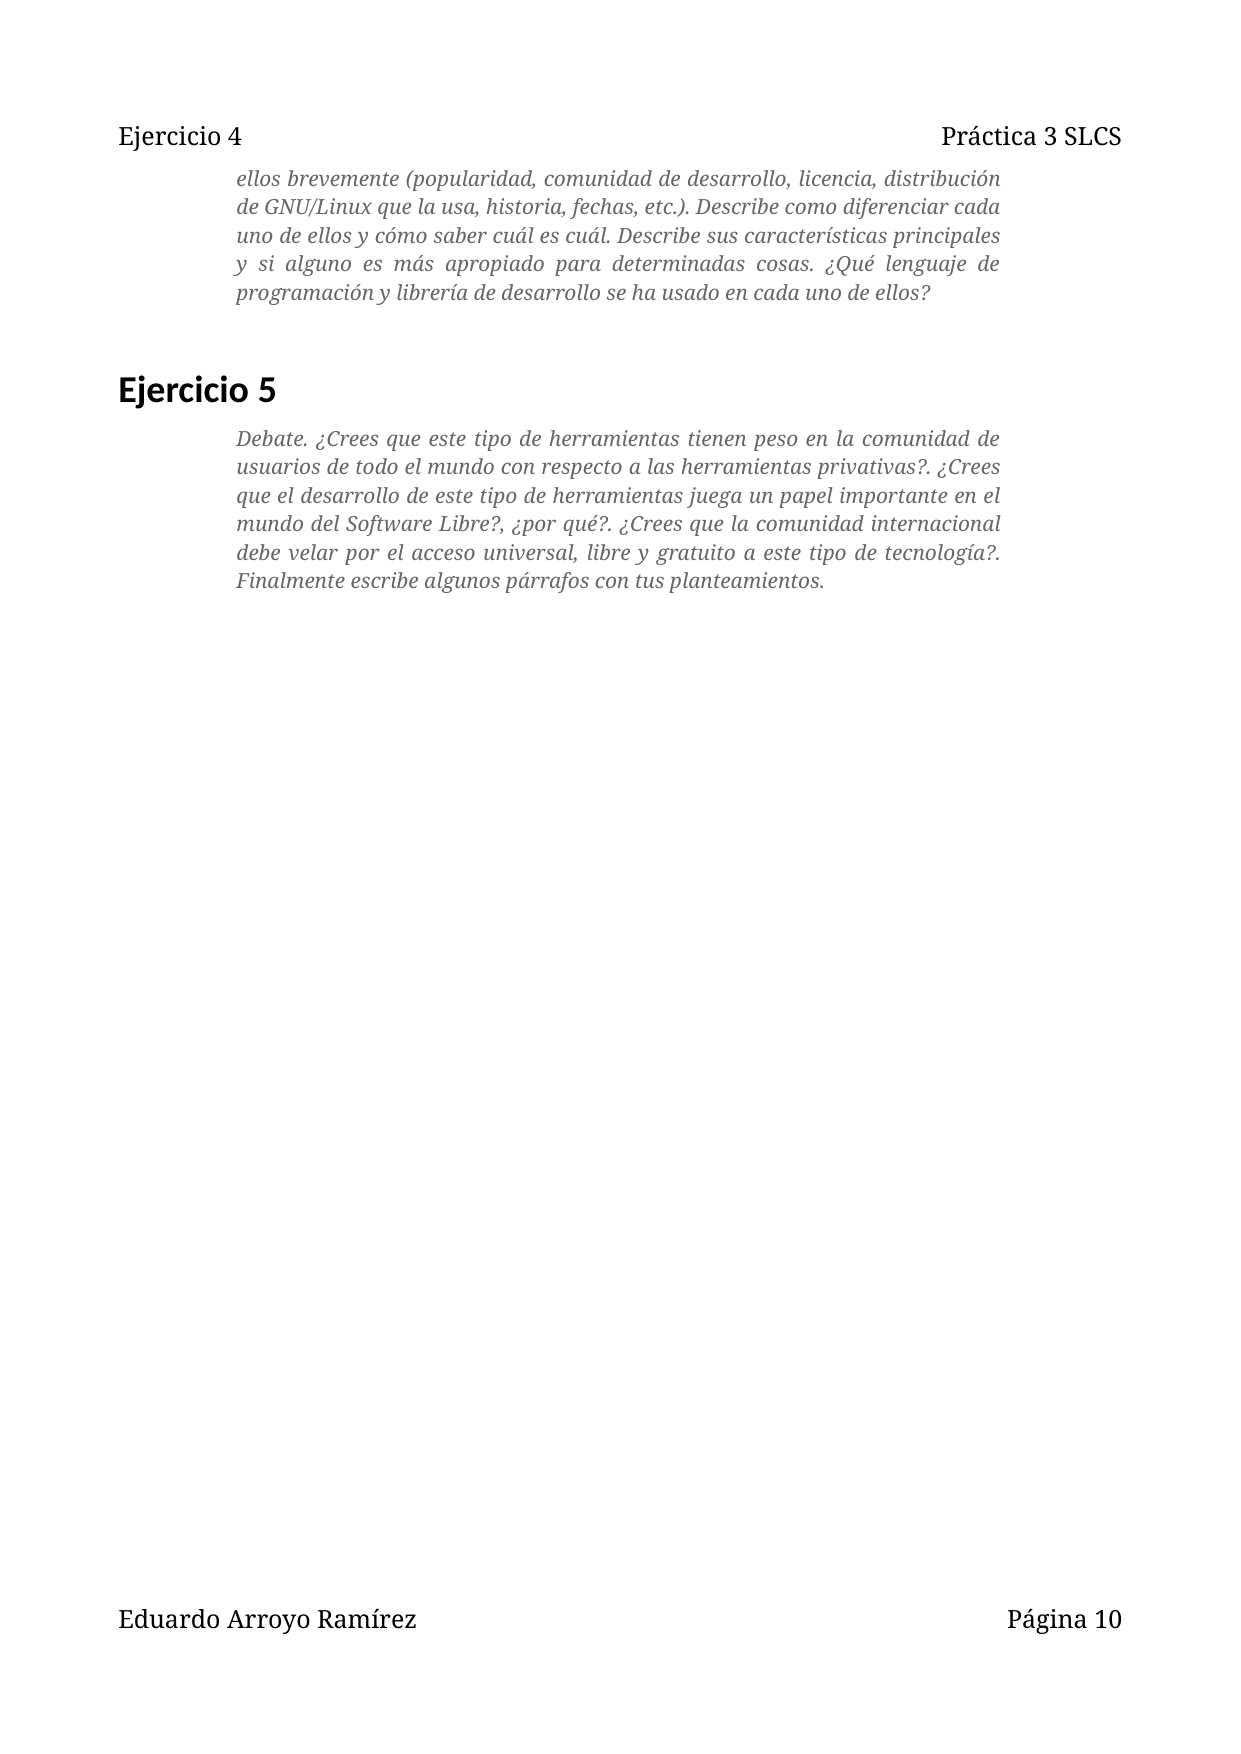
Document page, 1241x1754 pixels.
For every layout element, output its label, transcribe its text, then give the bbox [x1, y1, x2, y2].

text Debate. ¿Crees que este tipo de herramientas tienen peso en la comunidad de usuarios de todo el mundo con respecto a las herramientas privativas?. ¿Crees que el desarrollo de este tipo de herramientas juega un papel importante en el mundo del Software Libre?, ¿por qué?. ¿Crees que la comunidad internacional debe velar por el acceso universal, libre y gratuito a este tipo de tecnología?. Finalmente escribe algunos párrafos con tus planteamientos. [236, 424, 1004, 594]
text ellos brevemente (popularidad, comunidad de desarrollo, licencia, distribución de GNU/Linux que la usa, historia, fechas, etc.). Describe como diferenciar cada uno de ellos y cómo saber cuál es cuál. Describe sus características principales y si alguno es más apropiado para determinadas cosas. ¿Qué lenguaje de programación y librería de desarrollo se ha usado en cada uno de ellos? [236, 164, 1004, 306]
subtitle Ejercicio 5 [118, 365, 1122, 411]
